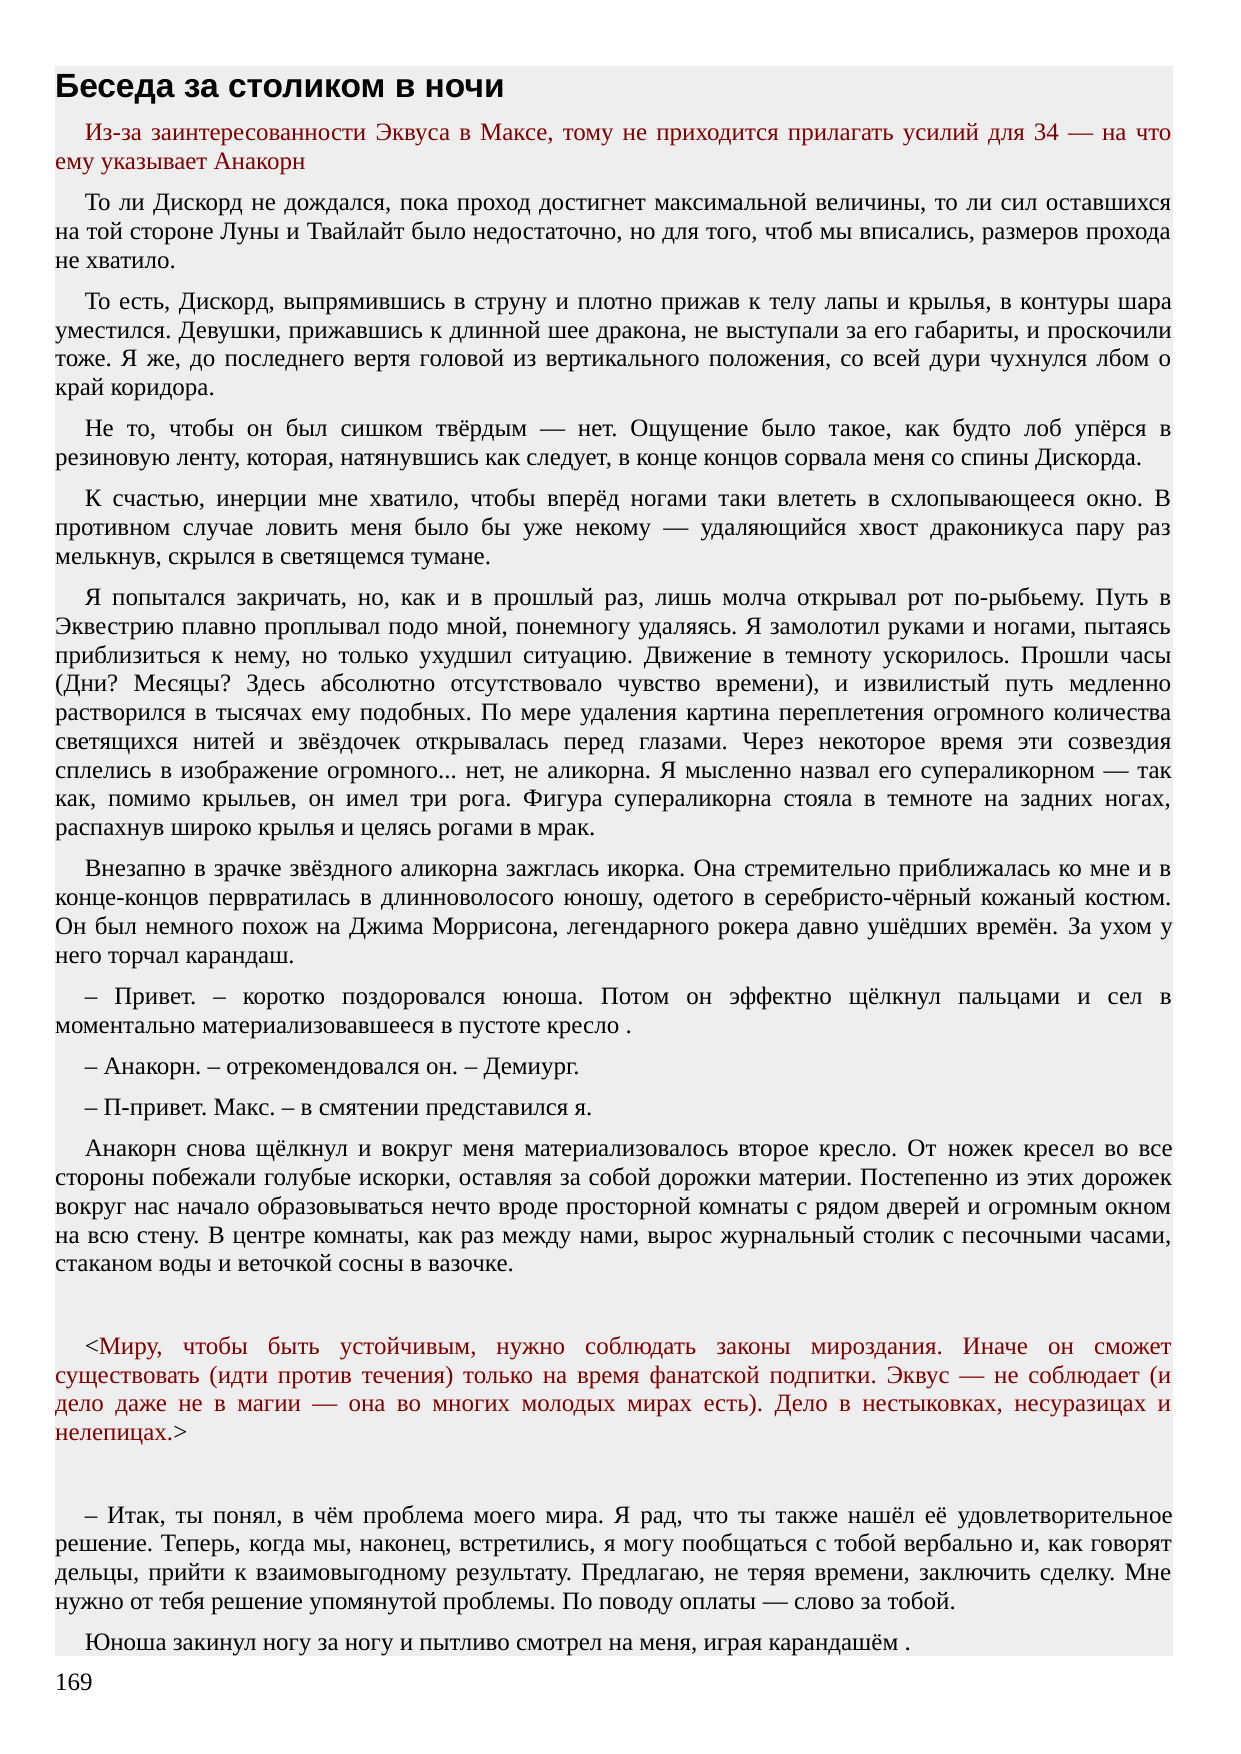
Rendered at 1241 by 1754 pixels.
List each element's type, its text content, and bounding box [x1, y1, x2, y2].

text Анакорн снова щёлкнул и вокруг меня материализовалось второе кресло. От ножек кресел во все стороны побежали голубые искорки, оставляя за собой дорожки материи. Постепенно из этих дорожек вокруг нас начало образовываться нечто вроде просторной комнаты с рядом дверей и огромным окном на всю стену. В центре комнаты, как раз между нами, вырос журнальный столик с песочными часами, стаканом воды и веточкой сосны в вазочке. [55, 1133, 1173, 1277]
text То есть, Дискорд, выпрямившись в струну и плотно прижав к телу лапы и крылья, в контуры шара уместился. Девушки, прижавшись к длинной шее дракона, не выступали за его габариты, и проскочили тоже. Я же, до последнего вертя головой из вертикального положения, со всей дури чухнулся лбом о край коридора. [55, 286, 1173, 401]
text – Привет. – коротко поздоровался юноша. Потом он эффектно щёлкнул пальцами и сел в моментально материализовавшееся в пустоте кресло . [55, 981, 1173, 1038]
text – П-привет. Макс. – в смятении представился я. [55, 1092, 1173, 1121]
text <Миру, чтобы быть устойчивым, нужно соблюдать законы мироздания. Иначе он сможет существовать (идти против течения) только на время фанатской подпитки. Эквус — не соблюдает (и дело даже не в магии — она во многих молодых мирах есть). Дело в нестыковках, несуразицах и нелепицах.> [55, 1331, 1173, 1446]
subtitle Беседа за столиком в ночи [55, 66, 1173, 105]
text Я попытался закричать, но, как и в прошлый раз, лишь молча открывал рот по-рыбьему. Путь в Эквестрию плавно проплывал подо мной, понемногу удаляясь. Я замолотил руками и ногами, пытаясь приблизиться к нему, но только ухудшил ситуацию. Движение в темноту ускорилось. Прошли часы (Дни? Месяцы? Здесь абсолютно отсутствовало чувство времени), и извилистый путь медленно растворился в тысячах ему подобных. По мере удаления картина переплетения огромного количества светящихся нитей и звёздочек открывалась перед глазами. Через некоторое время эти созвездия сплелись в изображение огромного... нет, не аликорна. Я мысленно назвал его супераликорном — так как, помимо крыльев, он имел три рога. Фигура супераликорна стояла в темноте на задних ногах, распахнув широко крылья и целясь рогами в мрак. [55, 582, 1173, 841]
text К счастью, инерции мне хватило, чтобы вперёд ногами таки влететь в схлопывающееся окно. В противном случае ловить меня было бы уже некому — удаляющийся хвост драконикуса пару раз мелькнув, скрылся в светящемся тумане. [55, 483, 1173, 570]
text Юноша закинул ногу за ногу и пытливо смотрел на меня, играя карандашём . [55, 1627, 1173, 1656]
text То ли Дискорд не дождался, пока проход достигнет максимальной величины, то ли сил оставшихся на той стороне Луны и Твайлайт было недостаточно, но для того, чтоб мы вписались, размеров прохода не хватило. [55, 187, 1173, 273]
text – Анакорн. – отрекомендовался он. – Демиург. [55, 1051, 1173, 1080]
text Из-за заинтересованности Эквуса в Максе, тому не приходится прилагать усилий для 34 — на что ему указывает Анакорн [55, 117, 1173, 175]
text Не то, чтобы он был сишком твёрдым — нет. Ощущение было такое, как будто лоб упёрся в резиновую ленту, которая, натянувшись как следует, в конце концов сорвала меня со спины Дискорда. [55, 413, 1173, 471]
text Внезапно в зрачке звёздного аликорна зажглась икорка. Она стремительно приближалась ко мне и в конце-концов первратилась в длинноволосого юношу, одетого в серебристо-чёрный кожаный костюм. Он был немного похож на Джима Моррисона, легендарного рокера давно ушёдших времён. За ухом у него торчал карандаш. [55, 853, 1173, 968]
text – Итак, ты понял, в чём проблема моего мира. Я рад, что ты также нашёл её удовлетворительное решение. Теперь, когда мы, наконец, встретились, я могу пообщаться с тобой вербально и, как говорят дельцы, прийти к взаимовыгодному результату. Предлагаю, не теряя времени, заключить сделку. Мне нужно от тебя решение упомянутой проблемы. По поводу оплаты — слово за тобой. [55, 1500, 1173, 1615]
